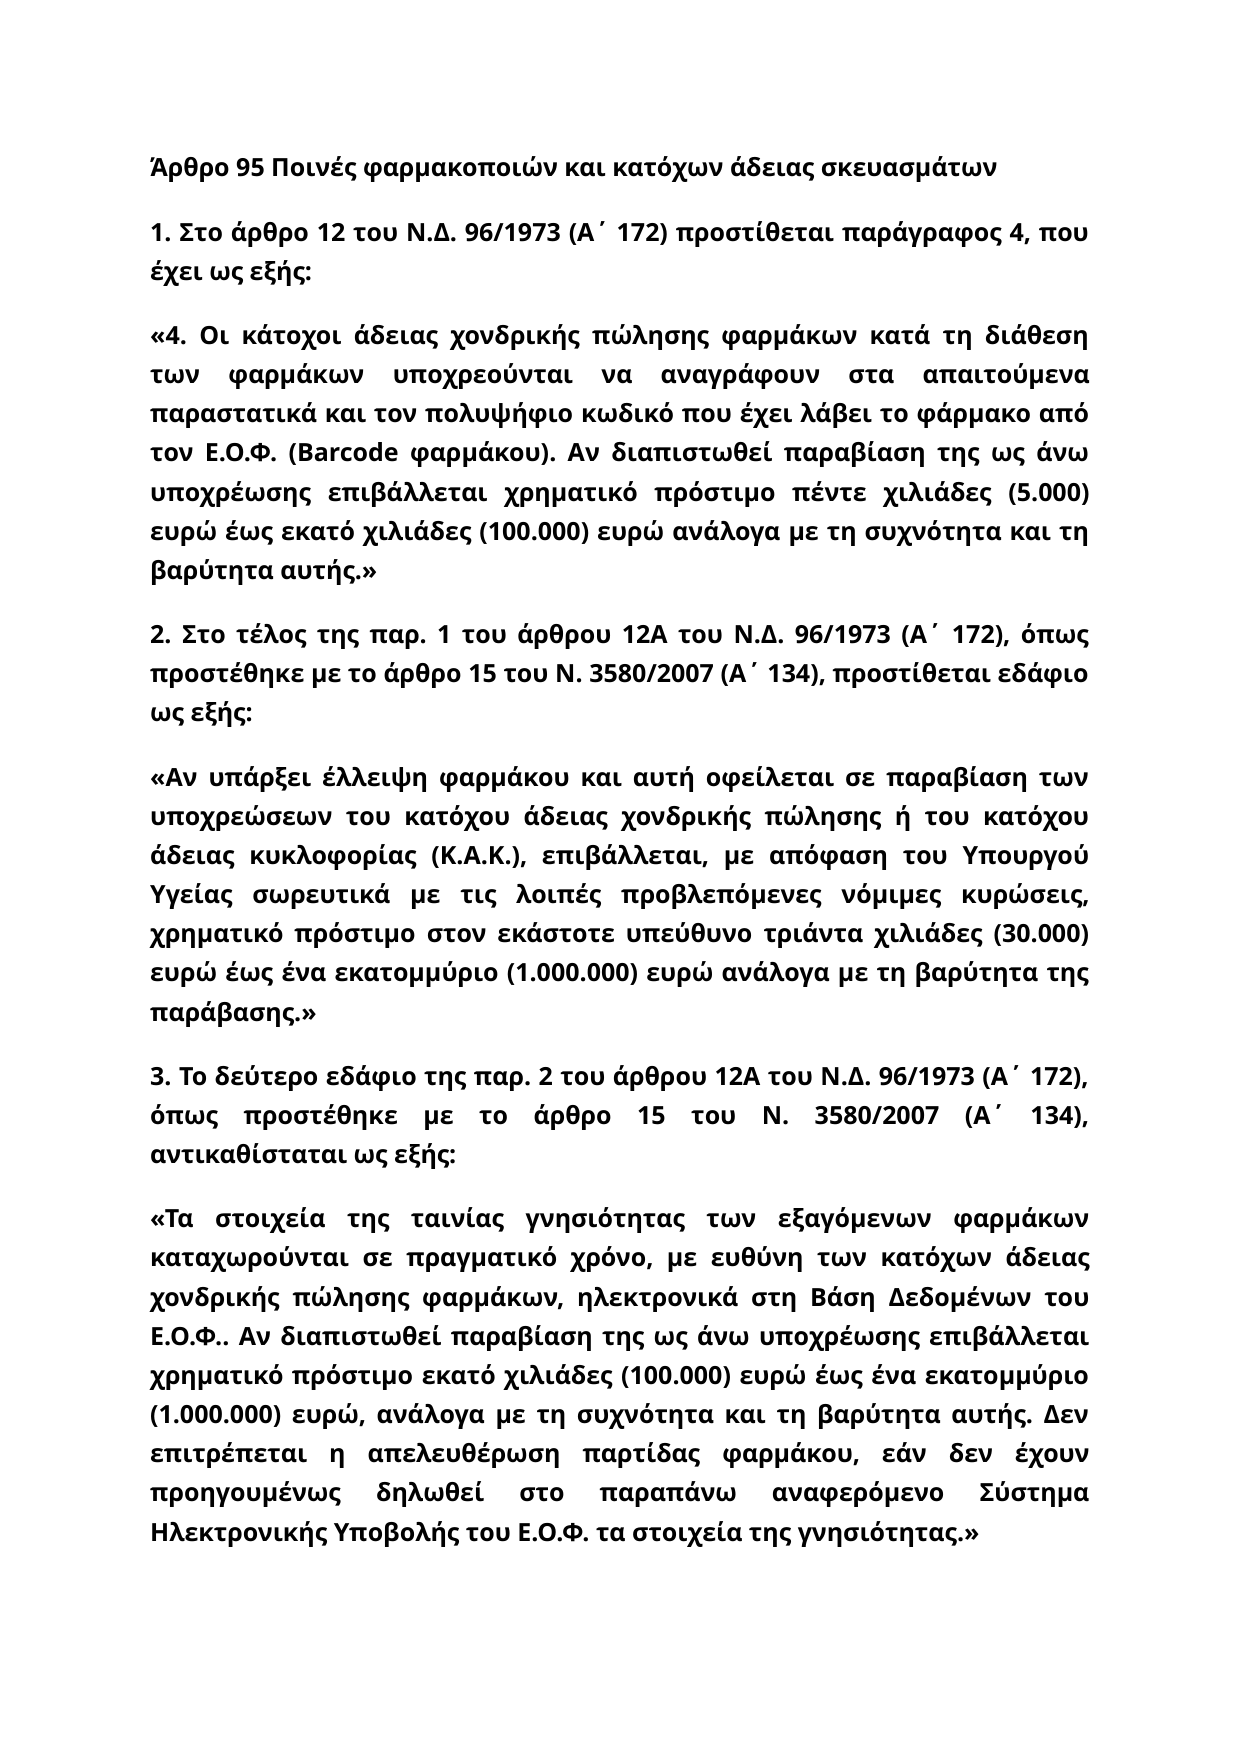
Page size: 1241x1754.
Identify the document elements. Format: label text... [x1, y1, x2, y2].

text 1. Στο άρθρο 12 του Ν.Δ. 96/1973 (Α΄ 172) προστίθεται παράγραφος 4, που έχει ως εξής: [150, 214, 1090, 287]
text 3. Το δεύτερο εδάφιο της παρ. 2 του άρθρου 12Α του Ν.Δ. 96/1973 (Α΄ 172), όπως προστέθηκε με το άρθρο 15 του Ν. 3580/2007 (Α΄ 134), αντικαθίσταται ως εξής: [150, 1058, 1090, 1171]
text 2. Στο τέλος της παρ. 1 του άρθρου 12Α του Ν.Δ. 96/1973 (Α΄ 172), όπως προστέθηκε με το άρθρο 15 του Ν. 3580/2007 (Α΄ 134), προστίθεται εδάφιο ως εξής: [150, 617, 1090, 729]
text «Αν υπάρξει έλλειψη φαρμάκου και αυτή οφείλεται σε παραβίαση των υποχρεώσεων του κατόχου άδειας χονδρικής πώλησης ή του κατόχου άδειας κυκλοφορίας (Κ.Α.Κ.), επιβάλλεται, με απόφαση του Υπουργού Υγείας σωρευτικά με τις λοιπές προβλεπόμενες νόμιμες κυρώσεις, χρηματικό πρόστιμο στον εκάστοτε υπεύθυνο τριάντα χιλιάδες (30.000) ευρώ έως ένα εκατομμύριο (1.000.000) ευρώ ανάλογα με τη βαρύτητα της παράβασης.» [150, 759, 1090, 1028]
text Άρθρο 95 Ποινές φαρμακοποιών και κατόχων άδειας σκευασμάτων [150, 150, 1090, 184]
text «4. Οι κάτοχοι άδειας χονδρικής πώλησης φαρμάκων κατά τη διάθεση των φαρμάκων υποχρεούνται να αναγράφουν στα απαιτούμενα παραστατικά και τον πολυψήφιο κωδικό που έχει λάβει το φάρμακο από τον Ε.Ο.Φ. (Barcode φαρμάκου). Αν διαπιστωθεί παραβίαση της ως άνω υποχρέωσης επιβάλλεται χρηματικό πρόστιμο πέντε χιλιάδες (5.000) ευρώ έως εκατό χιλιάδες (100.000) ευρώ ανάλογα με τη συχνότητα και τη βαρύτητα αυτής.» [150, 317, 1090, 587]
text «Τα στοιχεία της ταινίας γνησιότητας των εξαγόμενων φαρμάκων καταχωρούνται σε πραγματικό χρόνο, με ευθύνη των κατόχων άδειας χονδρικής πώλησης φαρμάκων, ηλεκτρονικά στη Βάση Δεδομένων του Ε.Ο.Φ.. Αν διαπιστωθεί παραβίαση της ως άνω υποχρέωσης επιβάλλεται χρηματικό πρόστιμο εκατό χιλιάδες (100.000) ευρώ έως ένα εκατομμύριο (1.000.000) ευρώ, ανάλογα με τη συχνότητα και τη βαρύτητα αυτής. Δεν επιτρέπεται η απελευθέρωση παρτίδας φαρμάκου, εάν δεν έχουν προηγουμένως δηλωθεί στο παραπάνω αναφερόμενο Σύστημα Ηλεκτρονικής Υποβολής του Ε.Ο.Φ. τα στοιχεία της γνησιότητας.» [150, 1201, 1090, 1548]
